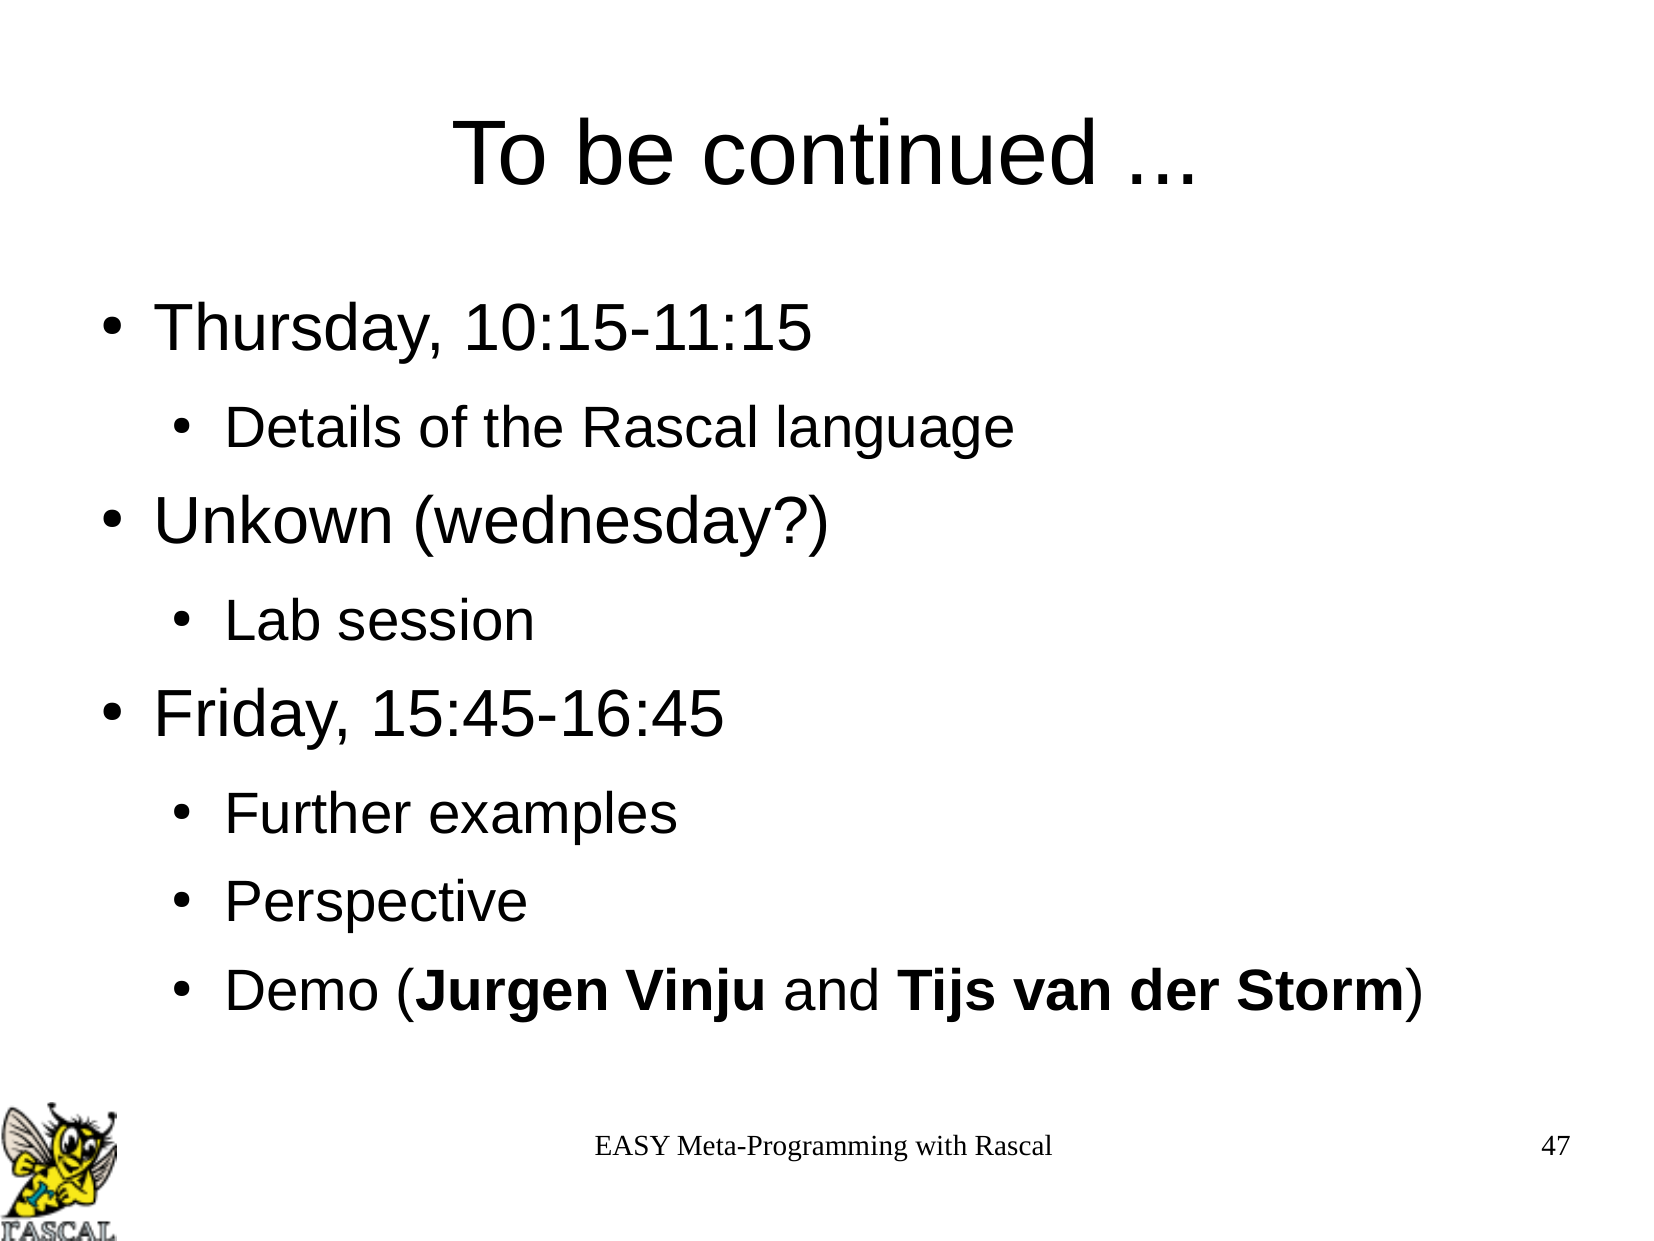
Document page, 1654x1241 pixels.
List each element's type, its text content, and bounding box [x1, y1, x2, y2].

title To be continued ... [82, 56, 1571, 250]
picture [0, 1102, 117, 1241]
list Thursday, 10:15-11:15 Details of the Rascal language Unkown (wednesday?) Lab session Friday, 15:45-16:45 Further examples Perspective Demo (Jurgen Vinju and Tijs van der Storm) [82, 290, 1571, 1109]
